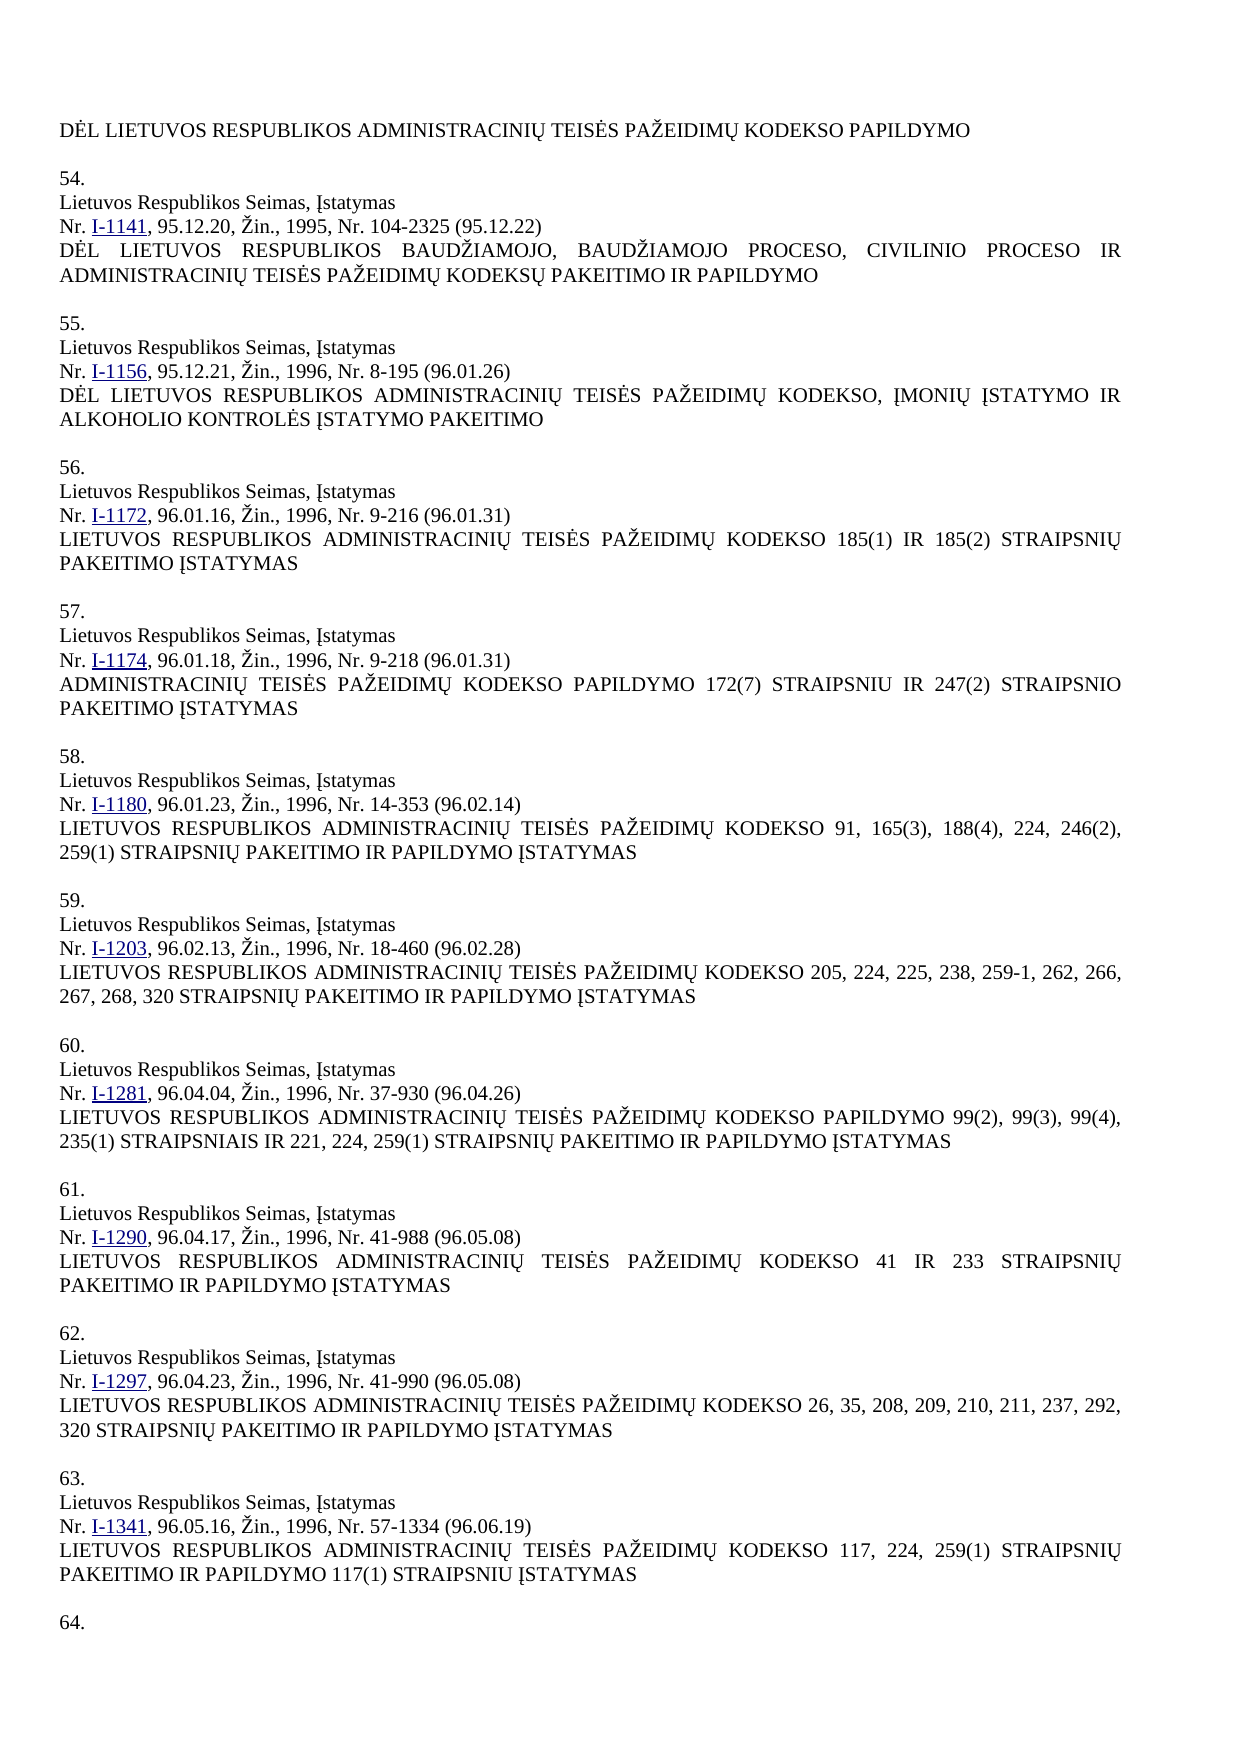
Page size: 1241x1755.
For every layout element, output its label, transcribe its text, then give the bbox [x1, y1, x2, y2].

text 60. [59, 1032, 1122, 1057]
text DĖL LIETUVOS RESPUBLIKOS ADMINISTRACINIŲ TEISĖS PAŽEIDIMŲ KODEKSO PAPILDYMO [59, 118, 1122, 142]
text DĖL LIETUVOS RESPUBLIKOS ADMINISTRACINIŲ TEISĖS PAŽEIDIMŲ KODEKSO, ĮMONIŲ ĮSTATYMO IR ALKOHOLIO KONTROLĖS ĮSTATYMO PAKEITIMO [59, 383, 1122, 431]
text 55. [59, 311, 1122, 335]
text Lietuvos Respublikos Seimas, Įstatymas [59, 479, 1122, 503]
text LIETUVOS RESPUBLIKOS ADMINISTRACINIŲ TEISĖS PAŽEIDIMŲ KODEKSO 91, 165(3), 188(4), 224, 246(2), 259(1) STRAIPSNIŲ PAKEITIMO IR PAPILDYMO ĮSTATYMAS [59, 816, 1122, 864]
text Lietuvos Respublikos Seimas, Įstatymas [59, 190, 1122, 214]
text LIETUVOS RESPUBLIKOS ADMINISTRACINIŲ TEISĖS PAŽEIDIMŲ KODEKSO 117, 224, 259(1) STRAIPSNIŲ PAKEITIMO IR PAPILDYMO 117(1) STRAIPSNIU ĮSTATYMAS [59, 1538, 1122, 1586]
text Nr. I-1180, 96.01.23, Žin., 1996, Nr. 14-353 (96.02.14) [59, 792, 1122, 816]
text LIETUVOS RESPUBLIKOS ADMINISTRACINIŲ TEISĖS PAŽEIDIMŲ KODEKSO 26, 35, 208, 209, 210, 211, 237, 292, 320 STRAIPSNIŲ PAKEITIMO IR PAPILDYMO ĮSTATYMAS [59, 1393, 1122, 1442]
text Nr. I-1141, 95.12.20, Žin., 1995, Nr. 104-2325 (95.12.22) [59, 214, 1122, 238]
text 63. [59, 1466, 1122, 1490]
text 54. [59, 166, 1122, 190]
text 58. [59, 744, 1122, 768]
text Nr. I-1297, 96.04.23, Žin., 1996, Nr. 41-990 (96.05.08) [59, 1369, 1122, 1393]
text Lietuvos Respublikos Seimas, Įstatymas [59, 335, 1122, 359]
text 56. [59, 455, 1122, 479]
text Lietuvos Respublikos Seimas, Įstatymas [59, 768, 1122, 792]
text Lietuvos Respublikos Seimas, Įstatymas [59, 912, 1122, 936]
text 62. [59, 1321, 1122, 1345]
text Nr. I-1172, 96.01.16, Žin., 1996, Nr. 9-216 (96.01.31) [59, 503, 1122, 527]
text Nr. I-1156, 95.12.21, Žin., 1996, Nr. 8-195 (96.01.26) [59, 359, 1122, 383]
text LIETUVOS RESPUBLIKOS ADMINISTRACINIŲ TEISĖS PAŽEIDIMŲ KODEKSO PAPILDYMO 99(2), 99(3), 99(4), 235(1) STRAIPSNIAIS IR 221, 224, 259(1) STRAIPSNIŲ PAKEITIMO IR PAPILDYMO ĮSTATYMAS [59, 1105, 1122, 1153]
text LIETUVOS RESPUBLIKOS ADMINISTRACINIŲ TEISĖS PAŽEIDIMŲ KODEKSO 185(1) IR 185(2) STRAIPSNIŲ PAKEITIMO ĮSTATYMAS [59, 527, 1122, 575]
text Nr. I-1290, 96.04.17, Žin., 1996, Nr. 41-988 (96.05.08) [59, 1225, 1122, 1249]
text Lietuvos Respublikos Seimas, Įstatymas [59, 1345, 1122, 1369]
text Lietuvos Respublikos Seimas, Įstatymas [59, 1490, 1122, 1514]
text DĖL LIETUVOS RESPUBLIKOS BAUDŽIAMOJO, BAUDŽIAMOJO PROCESO, CIVILINIO PROCESO IR ADMINISTRACINIŲ TEISĖS PAŽEIDIMŲ KODEKSŲ PAKEITIMO IR PAPILDYMO [59, 238, 1122, 287]
text LIETUVOS RESPUBLIKOS ADMINISTRACINIŲ TEISĖS PAŽEIDIMŲ KODEKSO 205, 224, 225, 238, 259-1, 262, 266, 267, 268, 320 STRAIPSNIŲ PAKEITIMO IR PAPILDYMO ĮSTATYMAS [59, 960, 1122, 1008]
text Nr. I-1174, 96.01.18, Žin., 1996, Nr. 9-218 (96.01.31) [59, 647, 1122, 672]
text Lietuvos Respublikos Seimas, Įstatymas [59, 1201, 1122, 1225]
text LIETUVOS RESPUBLIKOS ADMINISTRACINIŲ TEISĖS PAŽEIDIMŲ KODEKSO 41 IR 233 STRAIPSNIŲ PAKEITIMO IR PAPILDYMO ĮSTATYMAS [59, 1249, 1122, 1297]
text Nr. I-1281, 96.04.04, Žin., 1996, Nr. 37-930 (96.04.26) [59, 1081, 1122, 1105]
text Lietuvos Respublikos Seimas, Įstatymas [59, 1057, 1122, 1081]
text Lietuvos Respublikos Seimas, Įstatymas [59, 623, 1122, 647]
text 59. [59, 888, 1122, 912]
text 57. [59, 599, 1122, 623]
text Nr. I-1341, 96.05.16, Žin., 1996, Nr. 57-1334 (96.06.19) [59, 1514, 1122, 1538]
text 64. [59, 1610, 1122, 1634]
text Nr. I-1203, 96.02.13, Žin., 1996, Nr. 18-460 (96.02.28) [59, 936, 1122, 960]
text ADMINISTRACINIŲ TEISĖS PAŽEIDIMŲ KODEKSO PAPILDYMO 172(7) STRAIPSNIU IR 247(2) STRAIPSNIO PAKEITIMO ĮSTATYMAS [59, 672, 1122, 720]
text 61. [59, 1177, 1122, 1201]
